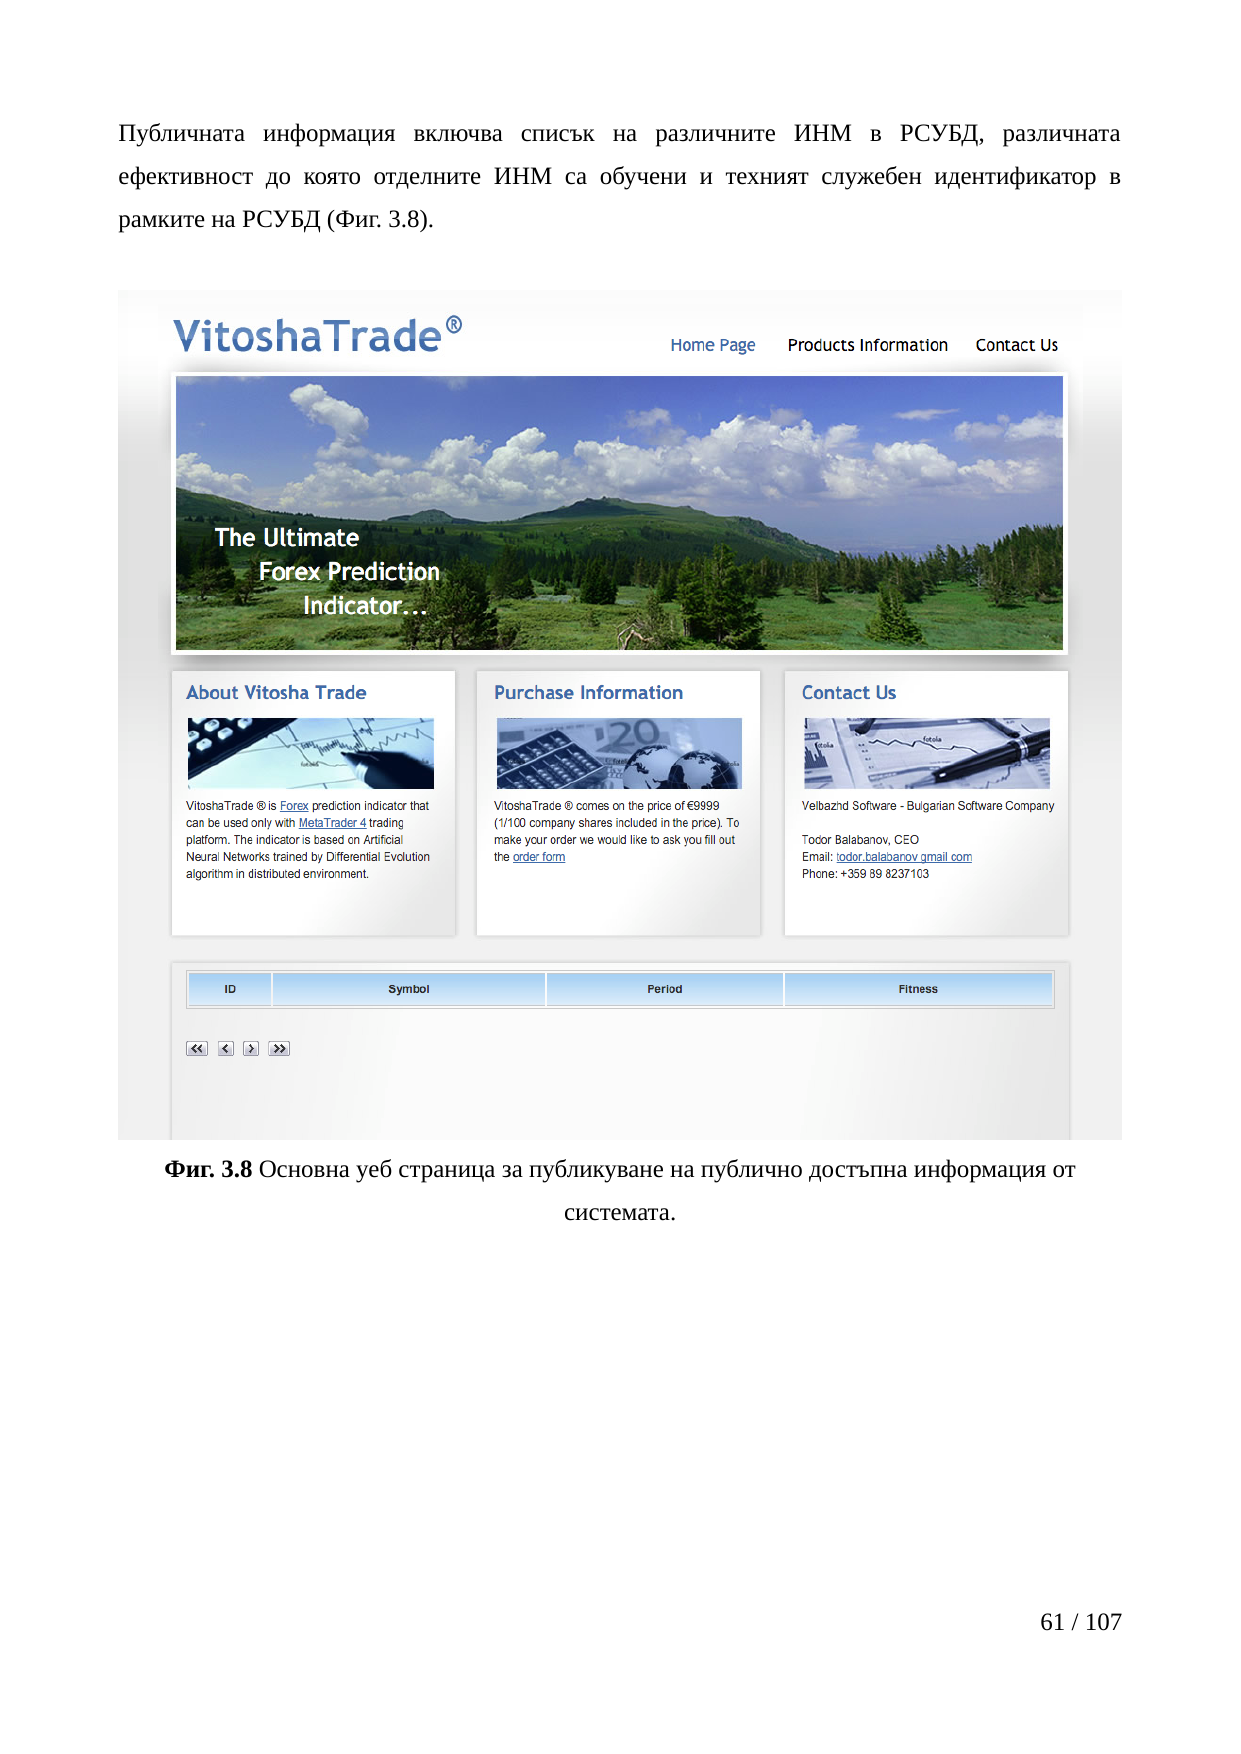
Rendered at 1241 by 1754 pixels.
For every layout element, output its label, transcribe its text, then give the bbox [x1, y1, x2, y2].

picture [118, 290, 1122, 1140]
text Фиг. 3.8 Основна уеб страница за публикуване на публично достъпна информация от системата. [118, 1140, 1122, 1226]
text Публичната информация включва списък на различните ИНМ в РСУБД, различната ефективност до която отделните ИНМ са обучени и техният служебен идентификатор в рамките на РСУБД (Фиг. 3.8). [118, 118, 1122, 233]
